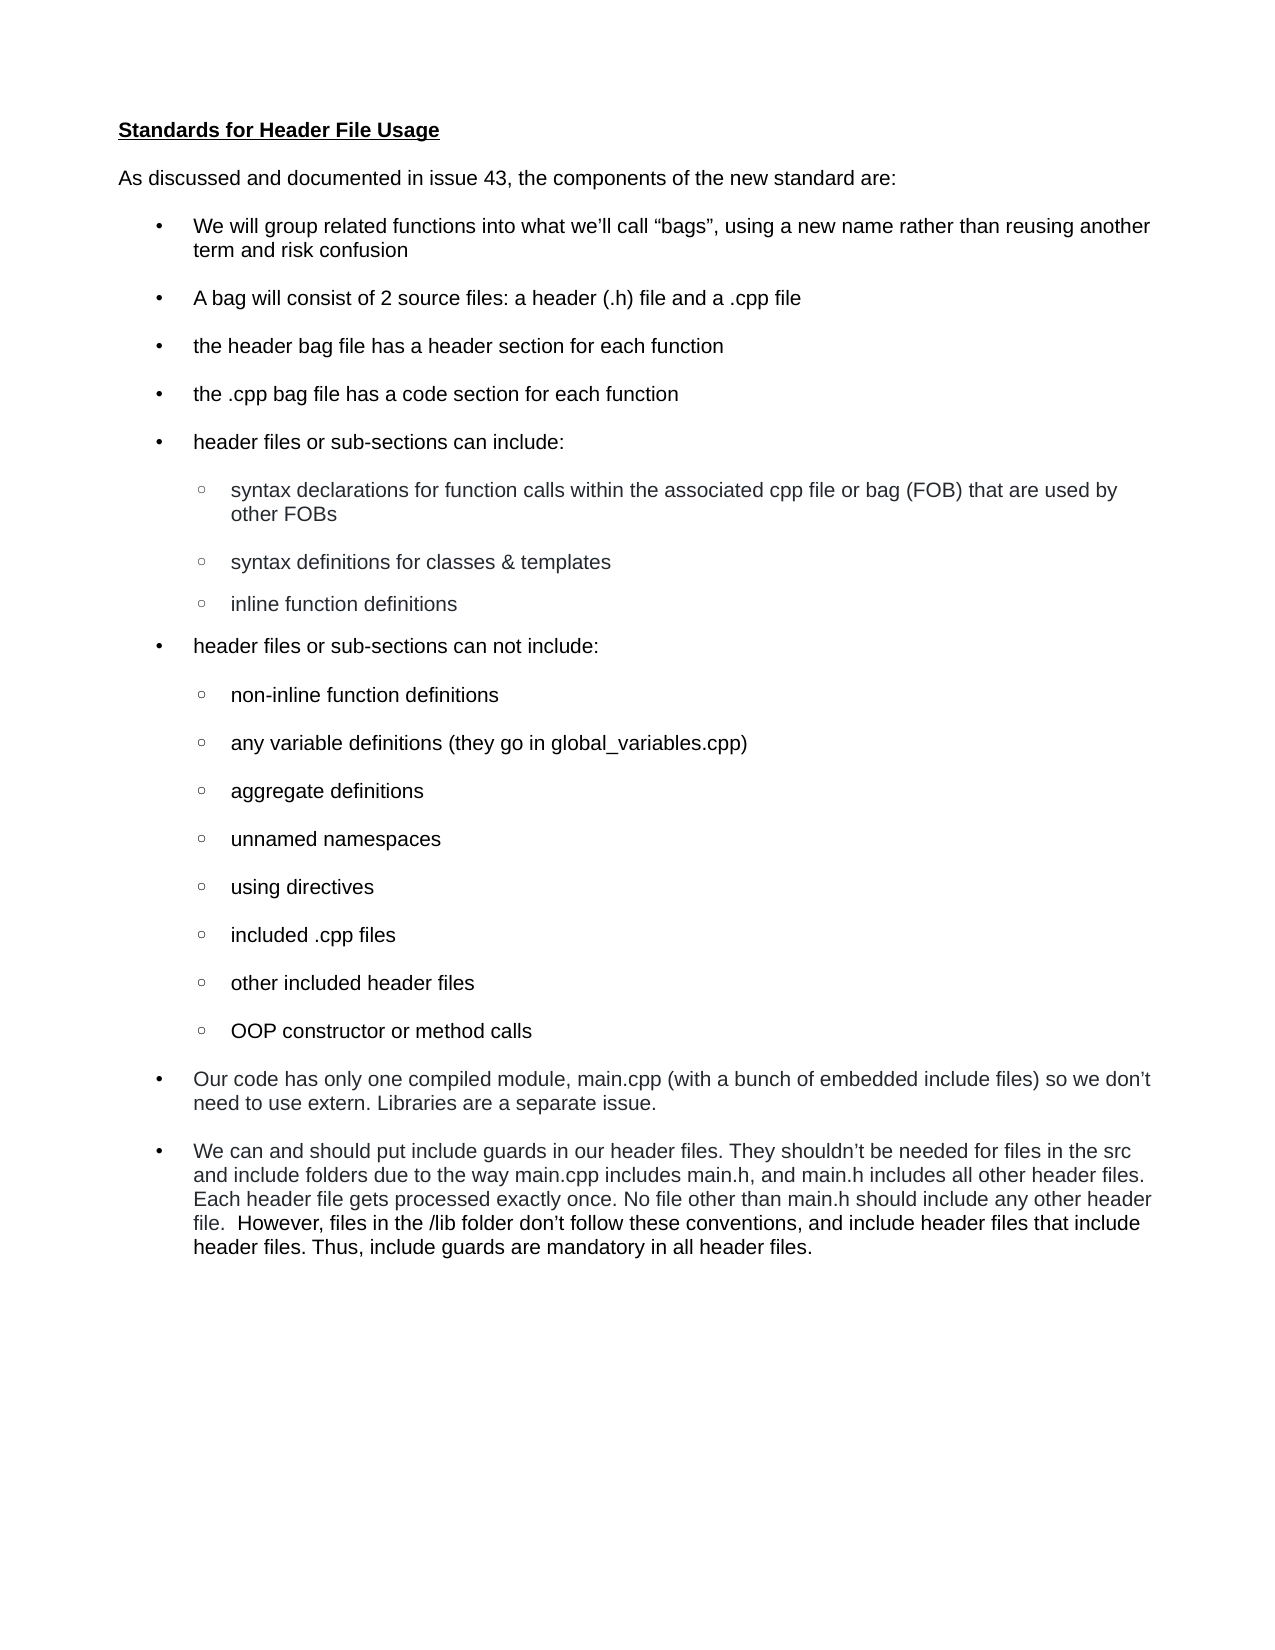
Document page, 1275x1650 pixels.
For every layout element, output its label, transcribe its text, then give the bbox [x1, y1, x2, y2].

list other included header files [193, 971, 1157, 1018]
list the header bag file has a header section for each function [156, 334, 1157, 382]
list syntax definitions for classes & templates [193, 550, 1157, 574]
text Standards for Header File Usage [118, 118, 1157, 142]
list We will group related functions into what we’ll call “bags”, using a new name rather than reusing another term and risk confusion [156, 214, 1157, 286]
list header files or sub-sections can not include: [156, 634, 1157, 682]
list Our code has only one compiled module, main.cpp (with a bunch of embedded include files) so we don’t need to use extern. Libraries are a separate issue. [156, 1067, 1157, 1114]
list We can and should put include guards in our header files. They shouldn’t be needed for files in the src and include folders due to the way main.cpp includes main.h, and main.h includes all other header files. Each header file gets processed exactly once. No file other than main.h should include any other header file. However, files in the /lib folder don’t follow these conventions, and include header files that include header files. Thus, include guards are mandatory in all header files. [156, 1138, 1157, 1258]
list inline function definitions [193, 592, 1157, 616]
list unnamed namespaces [193, 826, 1157, 874]
list OOP constructor or method calls [193, 1018, 1157, 1067]
list A bag will consist of 2 source files: a header (.h) file and a .cpp file [156, 286, 1157, 334]
list any variable definitions (they go in global_variables.cpp) [193, 730, 1157, 778]
list the .cpp bag file has a code section for each function [156, 382, 1157, 430]
list aggregate definitions [193, 778, 1157, 826]
list using directives [193, 874, 1157, 922]
list non-inline function definitions [193, 682, 1157, 730]
text As discussed and documented in issue 43, the components of the new standard are: [118, 166, 1157, 190]
list included .cpp files [193, 922, 1157, 971]
list syntax declarations for function calls within the associated cpp file or bag (FOB) that are used by other FOBs [193, 478, 1157, 550]
list header files or sub-sections can include: [156, 430, 1157, 478]
